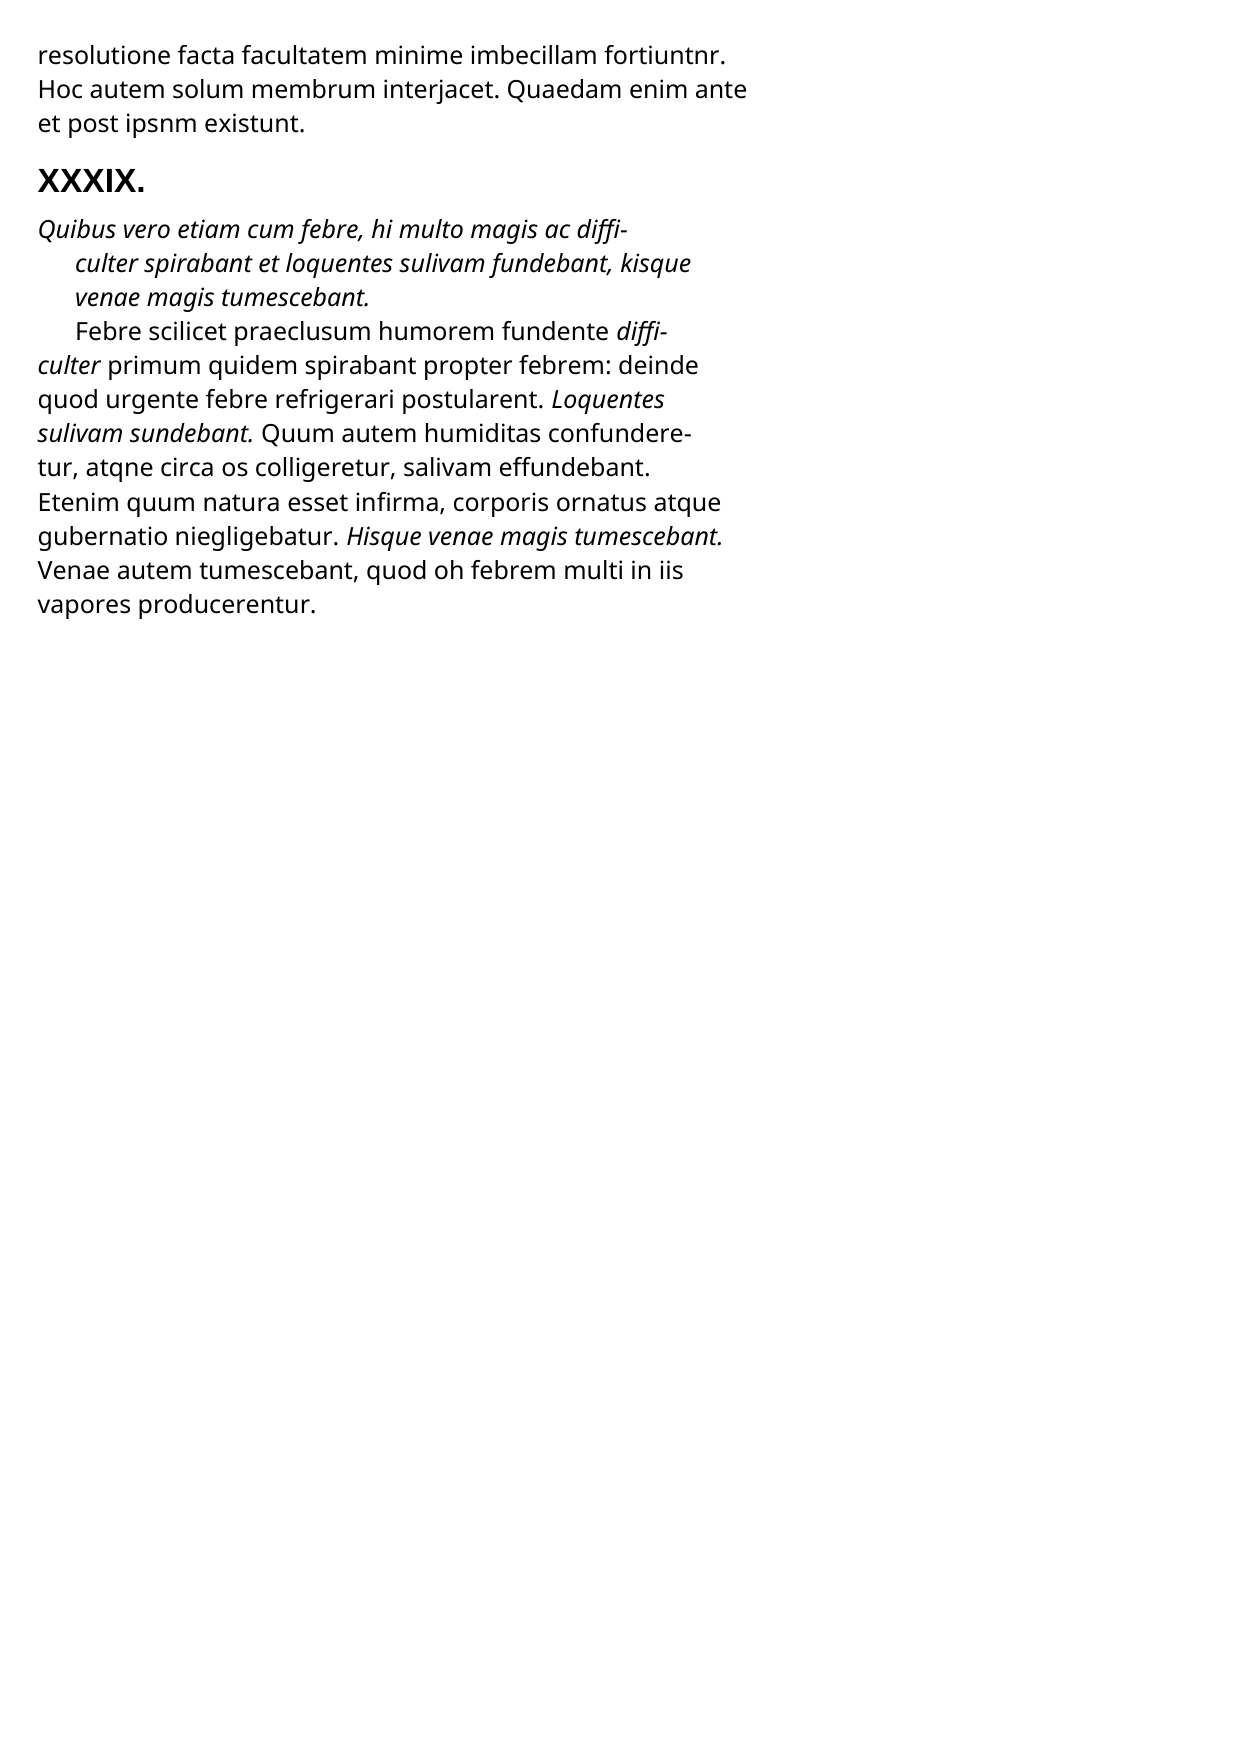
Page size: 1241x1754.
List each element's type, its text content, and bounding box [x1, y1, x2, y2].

text Febre scilicet praeclusum humorem fundente diffi- culter primum quidem spirabant propter febrem: deinde quod urgente febre refrigerari postularent. Loquentes sulivam sundebant. Quum autem humiditas confundere- tur, atqne circa os colligeretur, salivam effundebant. Etenim quum natura esset infirma, corporis ornatus atque gubernatio niegligebatur. Hisque venae magis tumescebant. Venae autem tumescebant, quod oh febrem multi in iis vapores producerentur. [37, 314, 1203, 620]
subtitle XXXIX. [37, 161, 1203, 199]
text resolutione facta facultatem minime imbecillam fortiuntnr. Hoc autem solum membrum interjacet. Quaedam enim ante et post ipsnm existunt. [37, 37, 1203, 140]
text Quibus vero etiam cum febre, hi multo magis ac diffi- culter spirabant et loquentes sulivam fundebant, kisque venae magis tumescebant. [37, 212, 1203, 314]
